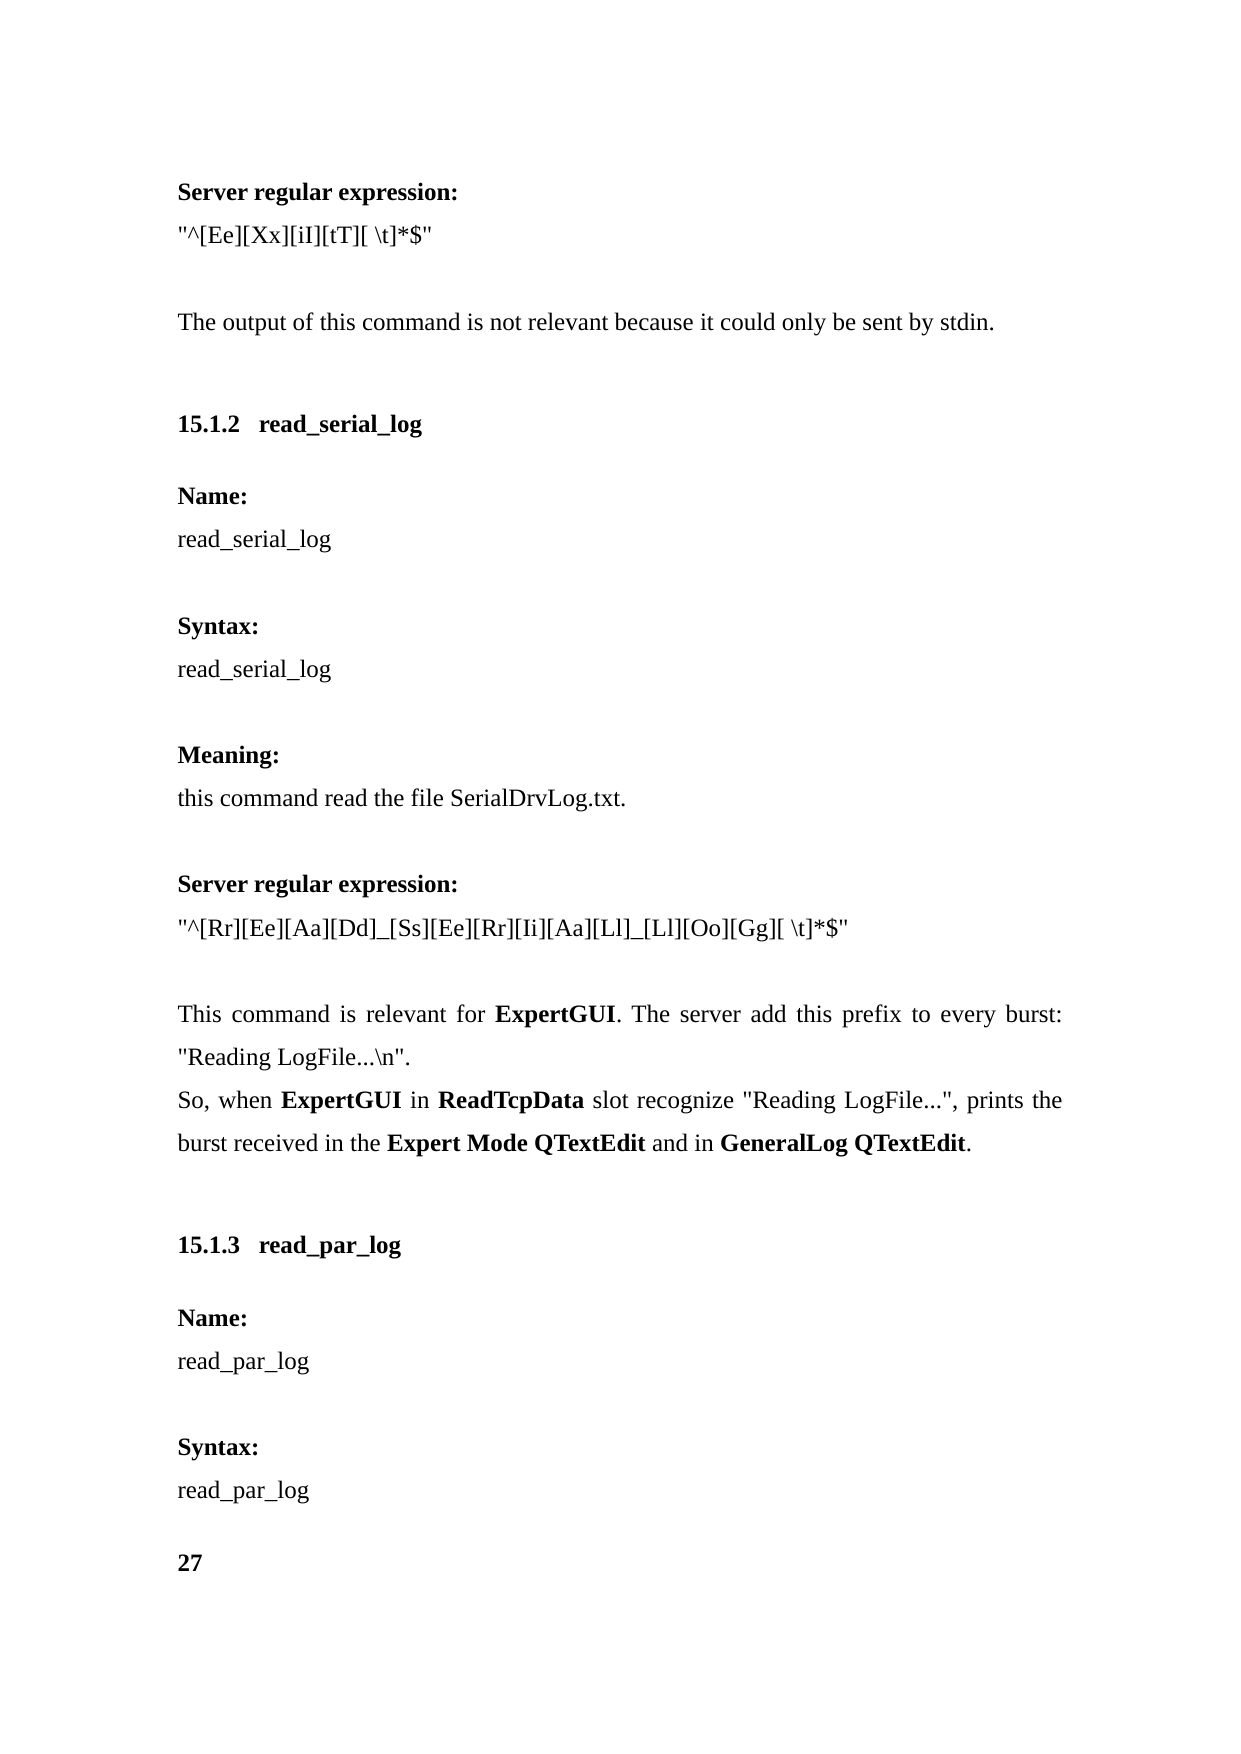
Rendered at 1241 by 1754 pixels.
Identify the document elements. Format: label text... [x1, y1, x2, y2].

text This command is relevant for ExpertGUI. The server add this prefix to every burst: "Reading LogFile...\n". [177, 999, 1063, 1071]
text "^[Rr][Ee][Aa][Dd]_[Ss][Ee][Rr][Ii][Aa][Ll]_[Ll][Oo][Gg][ \t]*$" [177, 913, 1063, 941]
text Name: [177, 1303, 1063, 1332]
text "^[Ee][Xx][iI][tT][ \t]*$" [177, 220, 1063, 249]
text So, when ExpertGUI in ReadTcpData slot recognize "Reading LogFile...", prints the burst received in the Expert Mode QTextEdit and in GeneralLog QTextEdit. [177, 1085, 1063, 1157]
text The output of this command is not relevant because it could only be sent by stdin. [177, 307, 1063, 335]
text Server regular expression: [177, 869, 1063, 898]
text read_par_log [177, 1346, 1063, 1375]
text Meaning: [177, 740, 1063, 769]
text read_serial_log [177, 524, 1063, 553]
text Syntax: [177, 611, 1063, 639]
text Syntax: [177, 1432, 1063, 1461]
text Name: [177, 481, 1063, 510]
text this command read the file SerialDrvLog.txt. [177, 783, 1063, 812]
text read_par_log [177, 1476, 1063, 1504]
text Server regular expression: [177, 177, 1063, 206]
subtitle read_par_log [177, 1230, 1063, 1259]
subtitle read_serial_log [177, 409, 1063, 437]
text read_serial_log [177, 654, 1063, 683]
